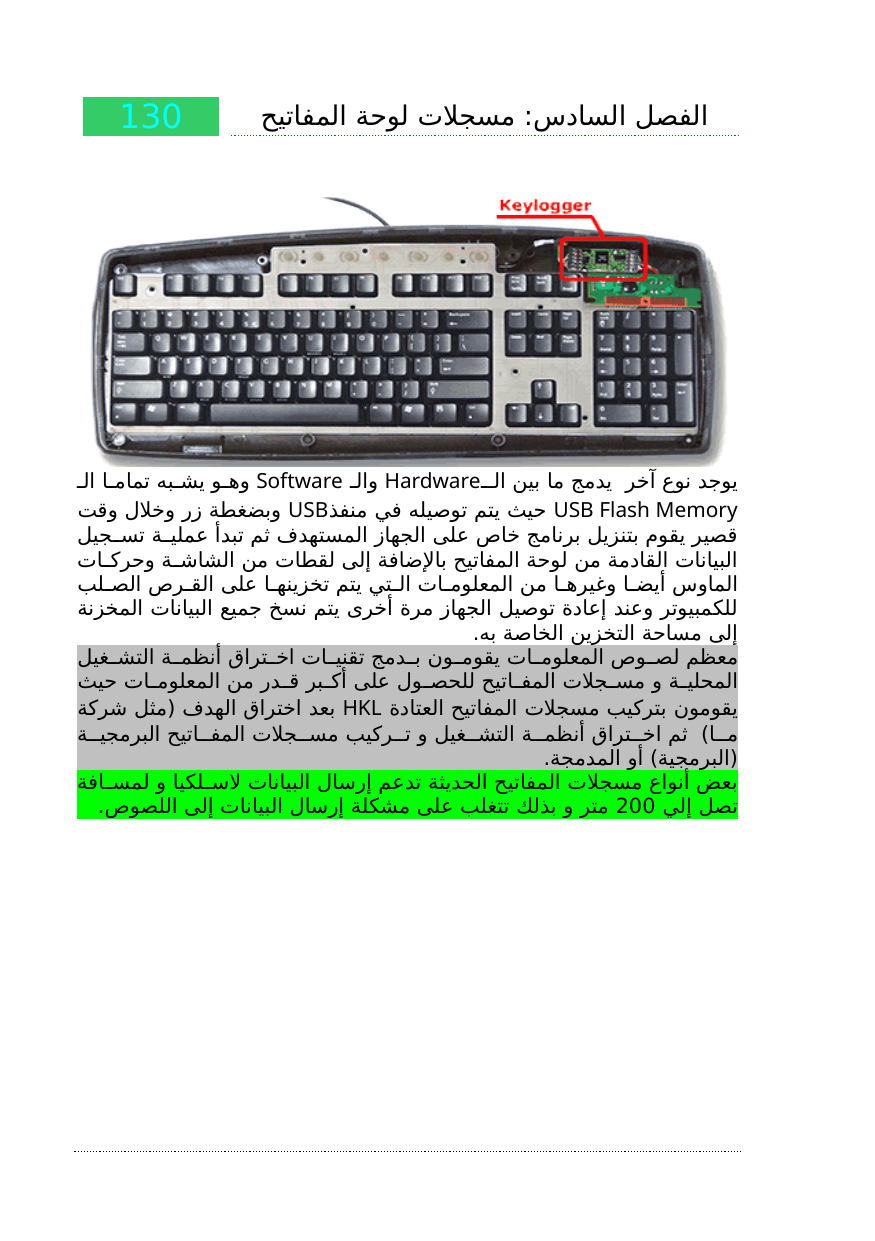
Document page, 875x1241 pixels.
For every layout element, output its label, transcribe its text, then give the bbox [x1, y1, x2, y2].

text يوجد نوع آخر يدمج ما بين الـHardware والـ Software وهو يشبه تماما الـ USB Flash Memory حيث يتم توصيله في منفذUSB وبضغطة زر وخلال وقت قصير يقوم بتنزيل برنامج خاص على الجهاز المستهدف ثم تبدأ عملية تسجيل البيانات القادمة من لوحة المفاتيح بالإضافة إلى لقطات من الشاشة وحركات الماوس أيضا وغيرها من المعلومات التي يتم تخزينها على القرص الصلب للكمبيوتر وعند إعادة توصيل الجهاز مرة أخرى يتم نسخ جميع البيانات المخزنة إلى مساحة التخزين الخاصة به. [77, 173, 738, 645]
picture [85, 191, 732, 467]
text بعض أنواع مسجلات المفاتيح الحديثة تدعم إرسال البيانات لاسلكيا و لمسافة تصل إلي 200 متر و بذلك تتغلب على مشكلة إرسال البيانات إلى اللصوص. [77, 770, 738, 819]
text معظم لصوص المعلومات يقومون بدمج تقنيات اختراق أنظمة التشغيل المحلية و مسجلات المفاتيح للحصول على أكبر قدر من المعلومات حيث يقومون بتركيب مسجلات المفاتيح العتادة HKL بعد اختراق الهدف (مثل شركة ما) ثم اختراق أنظمة التشغيل و تركيب مسجلات المفاتيح البرمجية (البرمجية) أو المدمجة. [77, 645, 738, 770]
